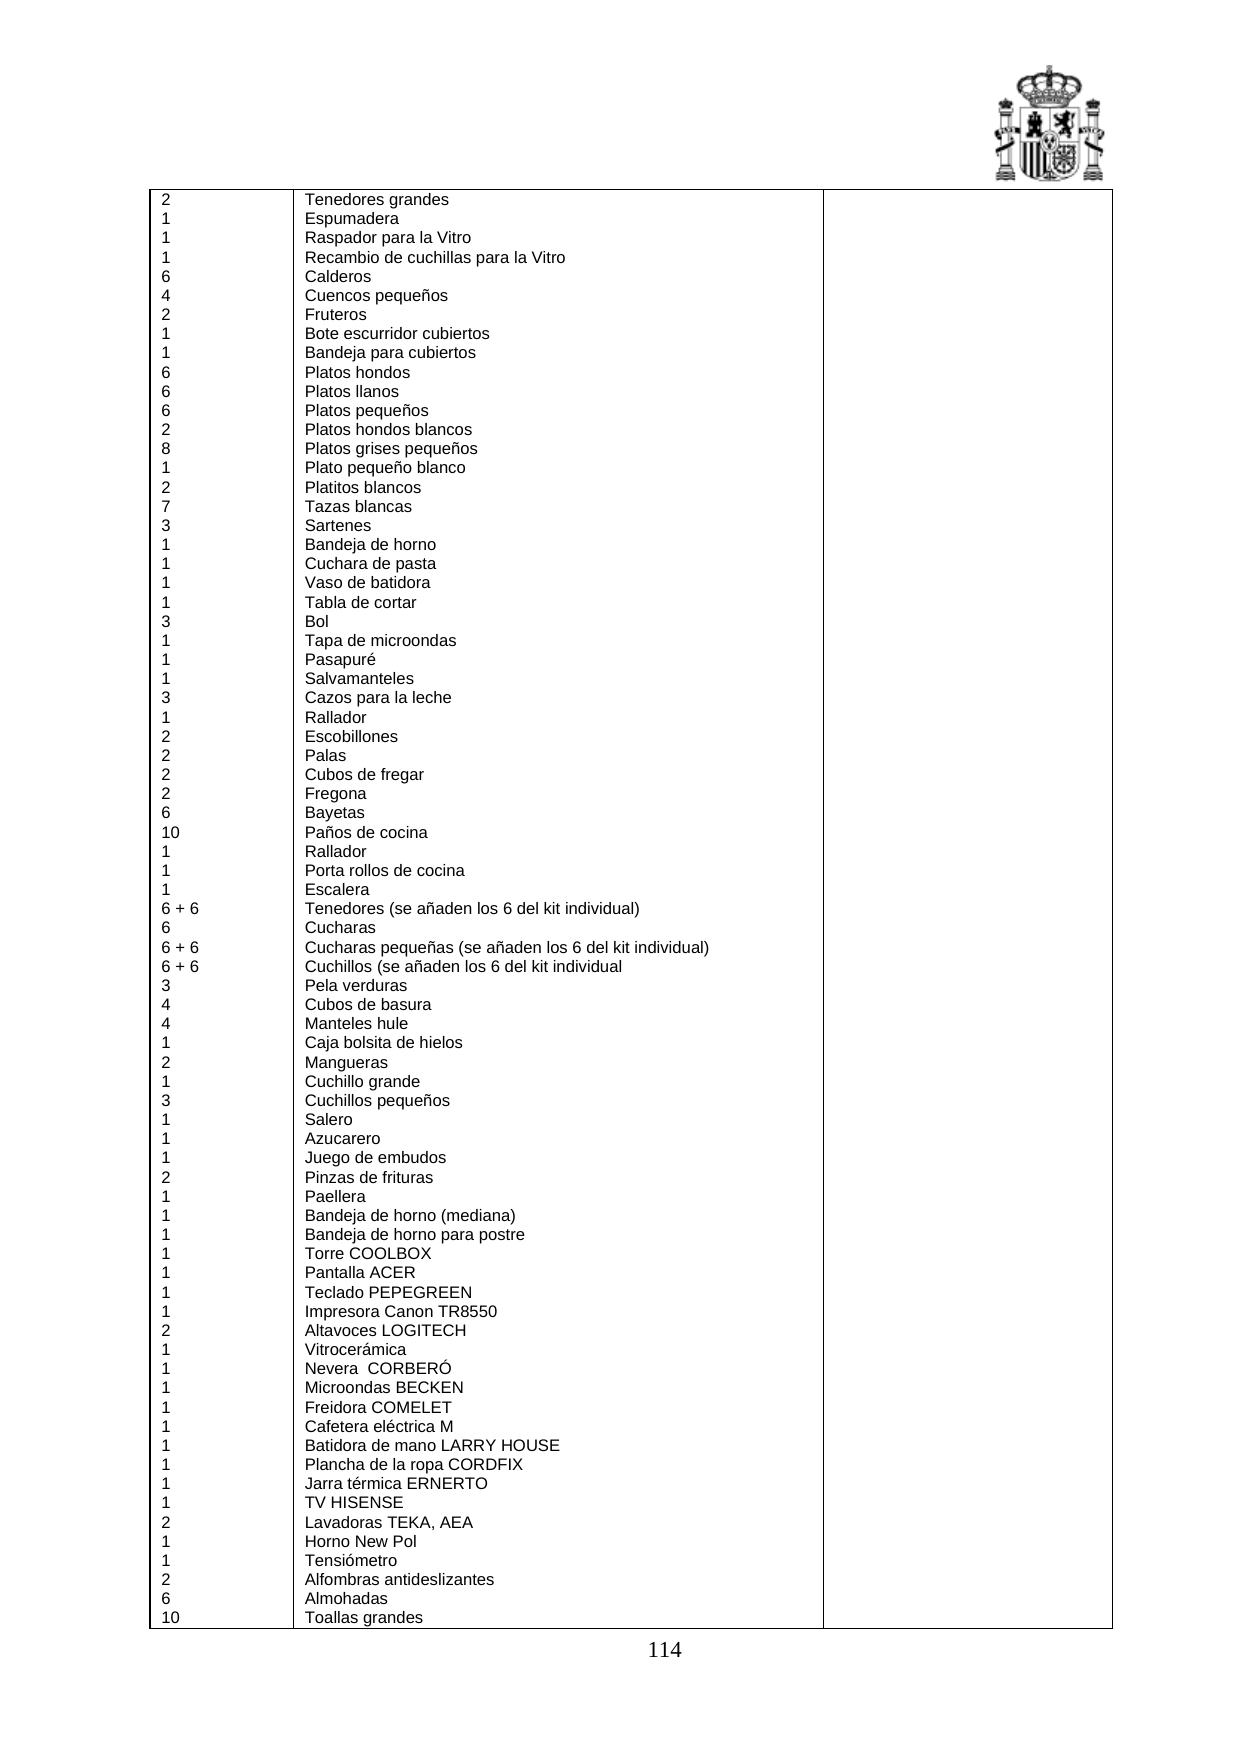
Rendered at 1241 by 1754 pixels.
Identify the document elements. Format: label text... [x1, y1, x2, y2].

table_cell 2 1 1 1 6 4 2 1 1 6 6 6 2 8 1 2 7 3 1 1 1 1 3 1 1 1 3 1 2 2 2 2 6 10 1 1 1 6 + 6 6 6 + 6 6 + 6 3 4 4 1 2 1 3 1 1 1 2 1 1 1 1 1 1 1 2 1 1 1 1 1 1 1 1 1 2 1 1 2 6 10 [151, 190, 293, 1627]
table_cell [824, 190, 1112, 1627]
table_cell Tenedores grandes Espumadera Raspador para la Vitro Recambio de cuchillas para la Vitro Calderos Cuencos pequeños Fruteros Bote escurridor cubiertos Bandeja para cubiertos Platos hondos Platos llanos Platos pequeños Platos hondos blancos Platos grises pequeños Plato pequeño blanco Platitos blancos Tazas blancas Sartenes Bandeja de horno Cuchara de pasta Vaso de batidora Tabla de cortar Bol Tapa de microondas Pasapuré Salvamanteles Cazos para la leche Rallador Escobillones Palas Cubos de fregar Fregona Bayetas Paños de cocina Rallador Porta rollos de cocina Escalera Tenedores (se añaden los 6 del kit individual) Cucharas Cucharas pequeñas (se añaden los 6 del kit individual) Cuchillos (se añaden los 6 del kit individual Pela verduras Cubos de basura Manteles hule Caja bolsita de hielos Mangueras Cuchillo grande Cuchillos pequeños Salero Azucarero Juego de embudos Pinzas de frituras Paellera Bandeja de horno (mediana) Bandeja de horno para postre Torre COOLBOX Pantalla ACER Teclado PEPEGREEN Impresora Canon TR8550 Altavoces LOGITECH Vitrocerámica Nevera CORBERÓ Microondas BECKEN Freidora COMELET Cafetera eléctrica M Batidora de mano LARRY HOUSE Plancha de la ropa CORDFIX Jarra térmica ERNERTO TV HISENSE Lavadoras TEKA, AEA Horno New Pol Tensiómetro Alfombras antideslizantes Almohadas Toallas grandes [294, 190, 823, 1627]
